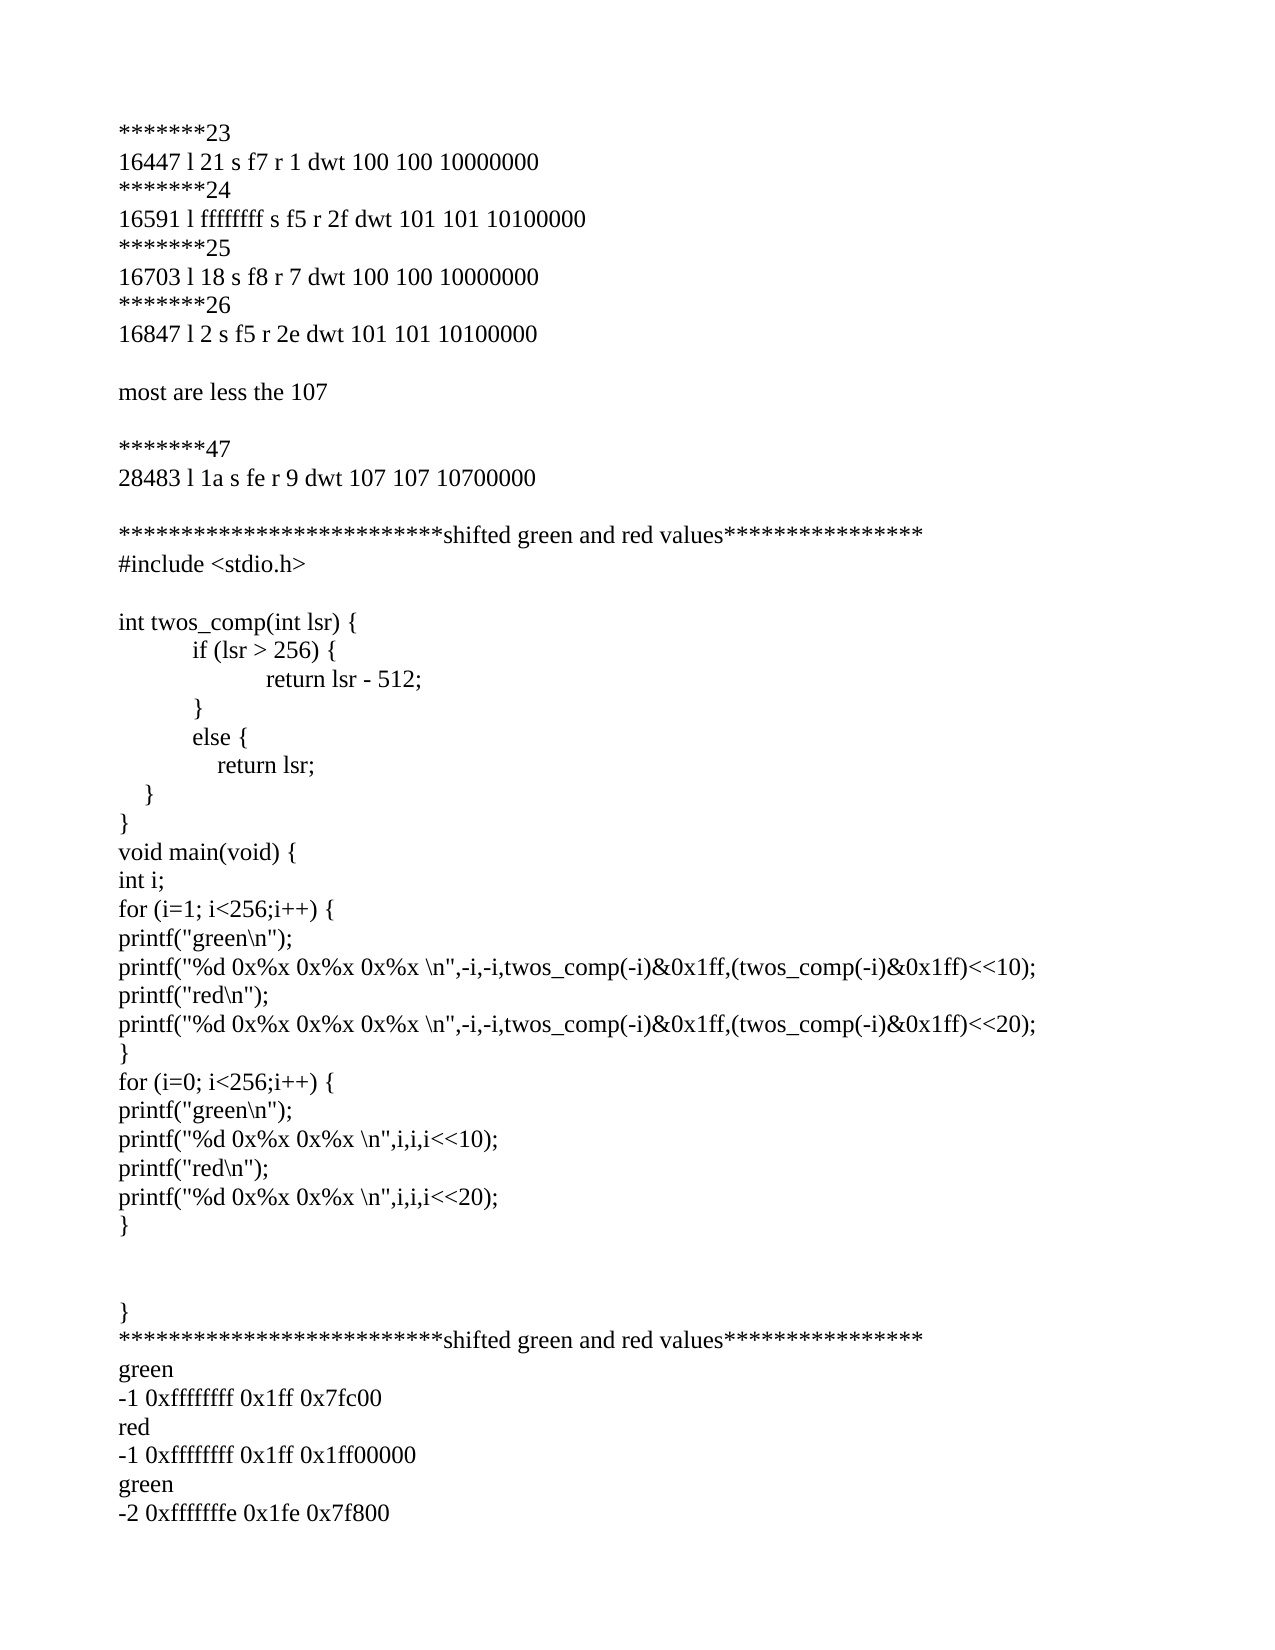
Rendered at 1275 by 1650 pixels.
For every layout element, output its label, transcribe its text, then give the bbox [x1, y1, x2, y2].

text for (i=1; i<256;i++) { [118, 894, 1157, 923]
text 28483 l 1a s fe r 9 dwt 107 107 10700000 [118, 463, 1157, 492]
text } [118, 1038, 1157, 1067]
text } [118, 1211, 1157, 1239]
text 16447 l 21 s f7 r 1 dwt 100 100 10000000 [118, 147, 1157, 176]
text printf("green\n"); [118, 1096, 1157, 1124]
text **************************shifted green and red values**************** [118, 521, 1157, 549]
text *******23 [118, 118, 1157, 147]
text printf("red\n"); [118, 981, 1157, 1009]
text 16591 l ffffffff s f5 r 2f dwt 101 101 10100000 [118, 204, 1157, 233]
text most are less the 107 [118, 377, 1157, 406]
text *******47 [118, 434, 1157, 463]
text green [118, 1469, 1157, 1498]
text -2 0xfffffffe 0x1fe 0x7f800 [118, 1498, 1157, 1527]
text printf("%d 0x%x 0x%x 0x%x \n",-i,-i,twos_comp(-i)&0x1ff,(twos_comp(-i)&0x1ff)<<20); [118, 1009, 1157, 1038]
text printf("red\n"); [118, 1153, 1157, 1182]
text } [118, 808, 1157, 837]
text int twos_comp(int lsr) { [118, 607, 1157, 636]
text printf("green\n"); [118, 923, 1157, 952]
text } [118, 1297, 1157, 1326]
text #include <stdio.h> [118, 549, 1157, 578]
text } [118, 779, 1157, 808]
text green [118, 1354, 1157, 1383]
text -1 0xffffffff 0x1ff 0x1ff00000 [118, 1441, 1157, 1469]
text red [118, 1412, 1157, 1441]
text int i; [118, 866, 1157, 894]
text printf("%d 0x%x 0x%x 0x%x \n",-i,-i,twos_comp(-i)&0x1ff,(twos_comp(-i)&0x1ff)<<10); [118, 952, 1157, 981]
text -1 0xffffffff 0x1ff 0x7fc00 [118, 1383, 1157, 1412]
text 16847 l 2 s f5 r 2e dwt 101 101 10100000 [118, 319, 1157, 348]
text 16703 l 18 s f8 r 7 dwt 100 100 10000000 [118, 262, 1157, 291]
text return lsr - 512; [118, 664, 1157, 693]
text **************************shifted green and red values**************** [118, 1326, 1157, 1354]
text else { [118, 722, 1157, 751]
text } [118, 693, 1157, 722]
text void main(void) { [118, 837, 1157, 866]
text if (lsr > 256) { [118, 636, 1157, 664]
text printf("%d 0x%x 0x%x \n",i,i,i<<10); [118, 1124, 1157, 1153]
text return lsr; [118, 751, 1157, 779]
text for (i=0; i<256;i++) { [118, 1067, 1157, 1096]
text *******24 [118, 176, 1157, 204]
text *******25 [118, 233, 1157, 262]
text *******26 [118, 291, 1157, 319]
text printf("%d 0x%x 0x%x \n",i,i,i<<20); [118, 1182, 1157, 1211]
